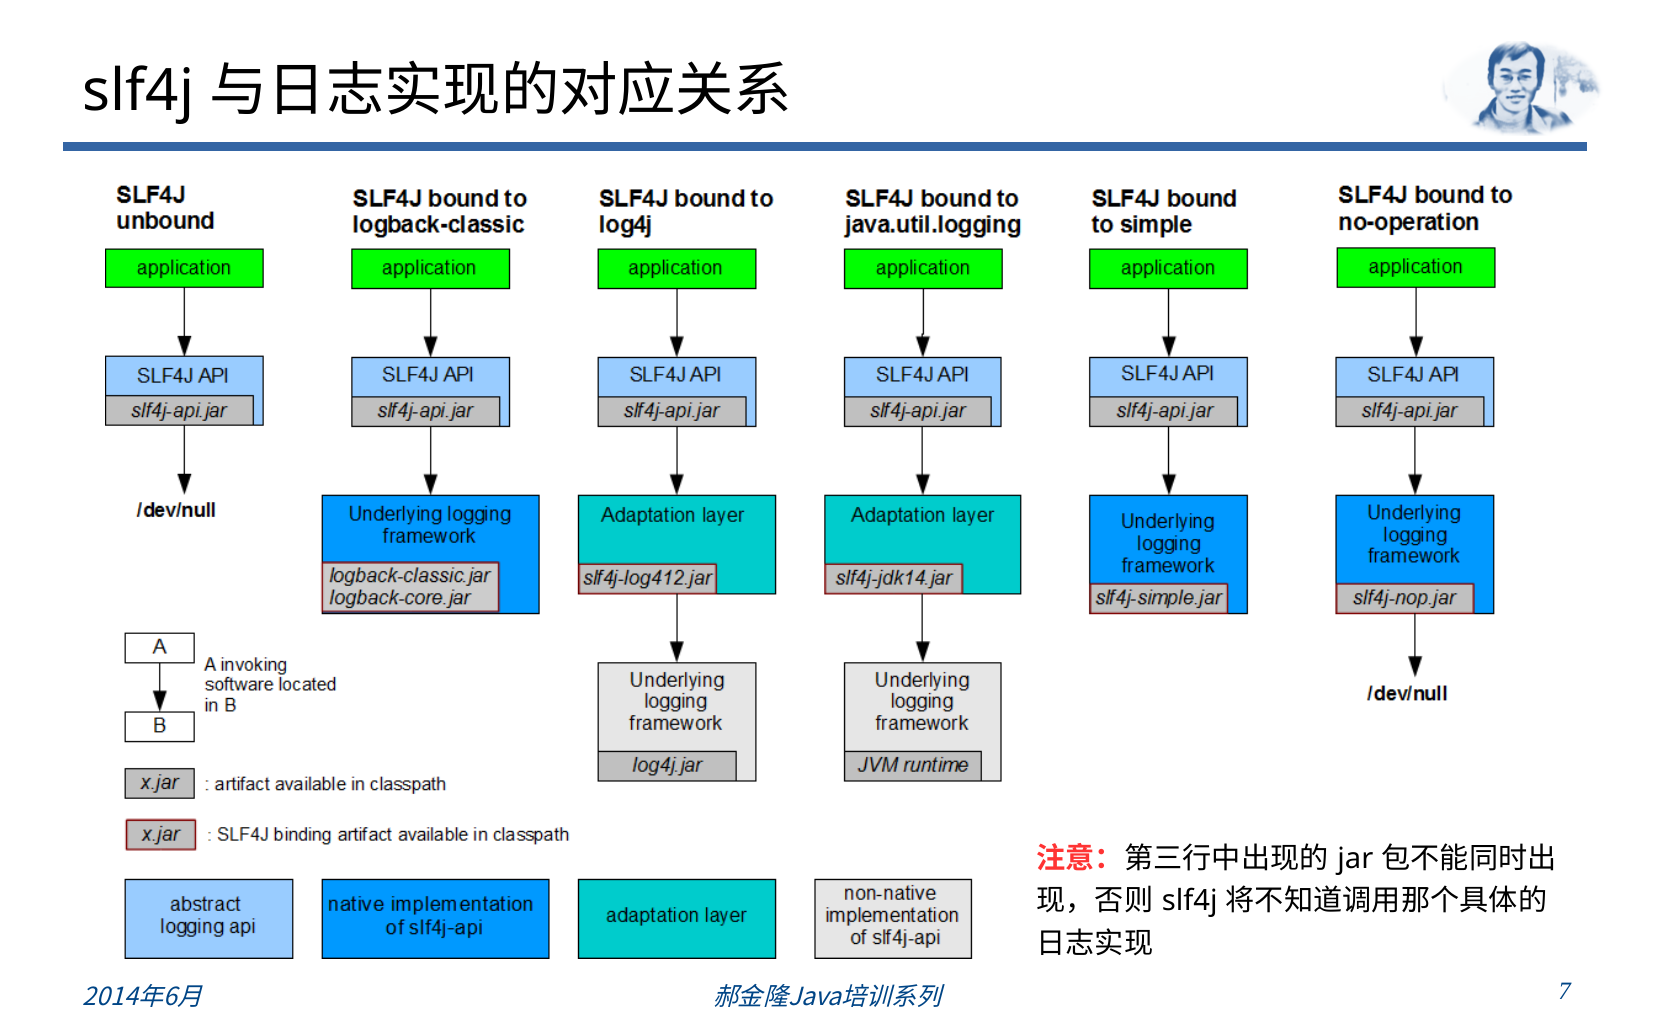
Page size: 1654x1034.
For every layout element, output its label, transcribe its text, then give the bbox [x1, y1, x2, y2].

picture [105, 176, 1524, 959]
title slf4j与日志实现的对应关系 [82, 41, 1571, 130]
picture [1440, 41, 1604, 136]
picture [1043, 946, 1058, 951]
text_box 注意：第三行中出现的jar包不能同时出现，否则slf4j将不知道调用那个具体的日志实现 [1021, 826, 1577, 946]
